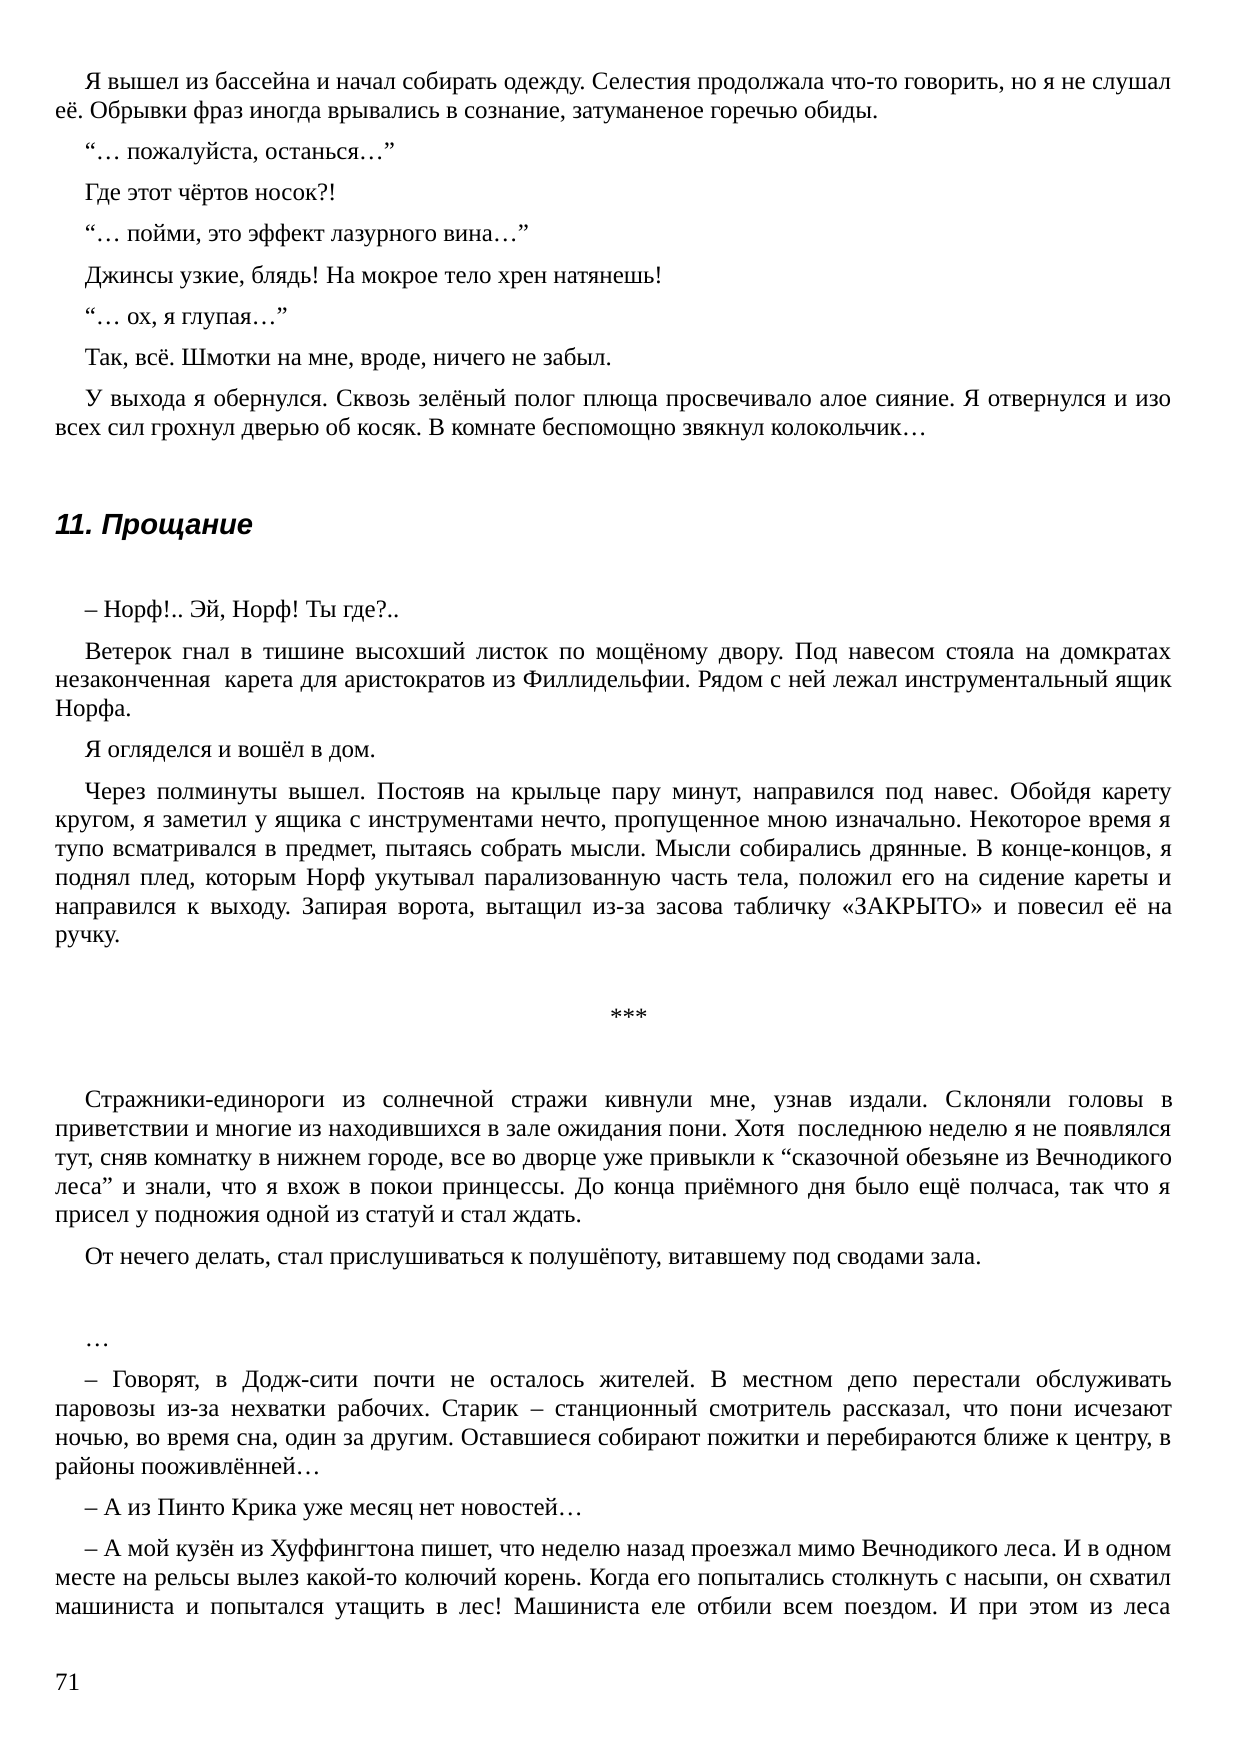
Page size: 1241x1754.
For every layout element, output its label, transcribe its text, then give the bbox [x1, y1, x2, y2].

text Так, всё. Шмотки на мне, вроде, ничего не забыл. [55, 342, 1173, 371]
text *** [55, 1002, 1173, 1031]
text Где этот чёртов носок?! [55, 177, 1173, 206]
text Через полминуты вышел. Постояв на крыльце пару минут, направился под навес. Обойдя карету кругом, я заметил у ящика с инструментами нечто, пропущенное мною изначально. Некоторое время я тупо всматривался в предмет, пытаясь собрать мысли. Мысли собирались дрянные. В конце-концов, я поднял плед, которым Норф укутывал парализованную часть тела, положил его на сидение кареты и направился к выходу. Запирая ворота, вытащил из-за засова табличку «ЗАКРЫТО» и повесил её на ручку. [55, 776, 1173, 948]
text – А из Пинто Крика уже месяц нет новостей… [55, 1492, 1173, 1521]
text Я вышел из бассейна и начал собирать одежду. Селестия продолжала что-то говорить, но я не слушал её. Обрывки фраз иногда врывались в сознание, затуманеное горечью обиды. [55, 66, 1173, 123]
text “… пожалуйста, останься…” [55, 136, 1173, 165]
text Стражники-единороги из солнечной стражи кивнули мне, узнав издали. Склоняли головы в приветствии и многие из находившихся в зале ожидания пони. Хотя последнюю неделю я не появлялся тут, сняв комнатку в нижнем городе, все во дворце уже привыкли к “сказочной обезьяне из Вечнодикого леса” и знали, что я вхож в покои принцессы. До конца приёмного дня было ещё полчаса, так что я присел у подножия одной из статуй и стал ждать. [55, 1084, 1173, 1228]
text От нечего делать, стал прислушиваться к полушёпоту, витавшему под сводами зала. [55, 1241, 1173, 1269]
text “… пойми, это эффект лазурного вина…” [55, 218, 1173, 247]
text – Норф!.. Эй, Норф! Ты где?.. [55, 594, 1173, 623]
text Ветерок гнал в тишине высохший листок по мощёному двору. Под навесом стояла на домкратах незаконченная карета для аристократов из Филлидельфии. Рядом с ней лежал инструментальный ящик Норфа. [55, 636, 1173, 722]
subtitle 11. Прощание [55, 507, 1173, 541]
text Я огляделся и вошёл в дом. [55, 734, 1173, 763]
text – Говорят, в Додж-сити почти не осталось жителей. В местном депо перестали обслуживать паровозы из-за нехватки рабочих. Старик – станционный смотритель рассказал, что пони исчезают ночью, во время сна, один за другим. Оставшиеся собирают пожитки и перебираются ближе к центру, в районы пооживлённей… [55, 1364, 1173, 1479]
text “… ох, я глупая…” [55, 301, 1173, 330]
text Джинсы узкие, блядь! На мокрое тело хрен натянешь! [55, 260, 1173, 288]
text – А мой кузён из Хуффингтона пишет, что неделю назад проезжал мимо Вечнодикого леса. И в одном месте на рельсы вылез какой-то колючий корень. Когда его попытались столкнуть с насыпи, он схватил машиниста и попытался утащить в лес! Машиниста еле отбили всем поездом. И при этом из леса [55, 1533, 1173, 1619]
text У выхода я обернулся. Сквозь зелёный полог плюща просвечивало алое сияние. Я отвернулся и изо всех сил грохнул дверью об косяк. В комнате беспомощно звякнул колокольчик… [55, 383, 1173, 441]
text … [55, 1323, 1173, 1352]
